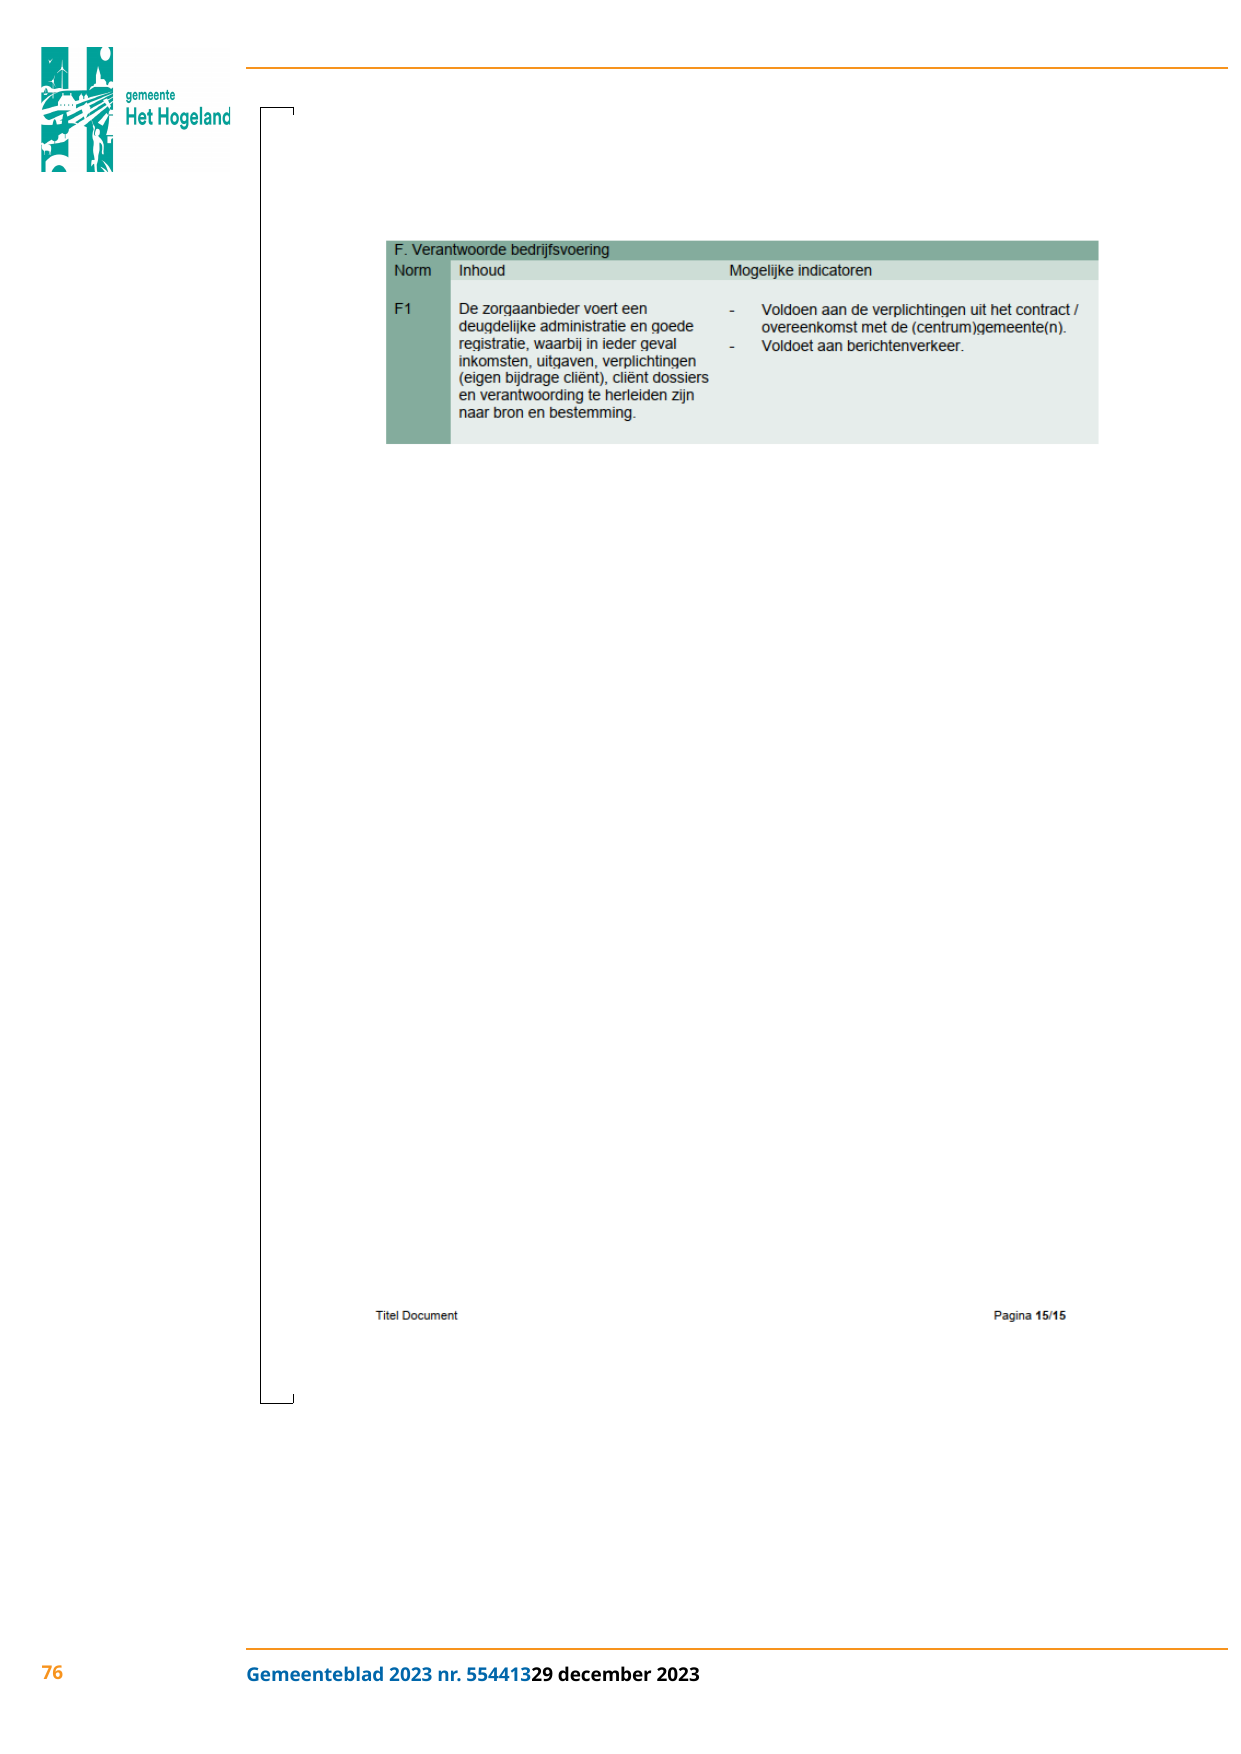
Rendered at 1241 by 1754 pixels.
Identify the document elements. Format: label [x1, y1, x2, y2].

picture [41, 47, 231, 172]
picture [268, 115, 1173, 1394]
